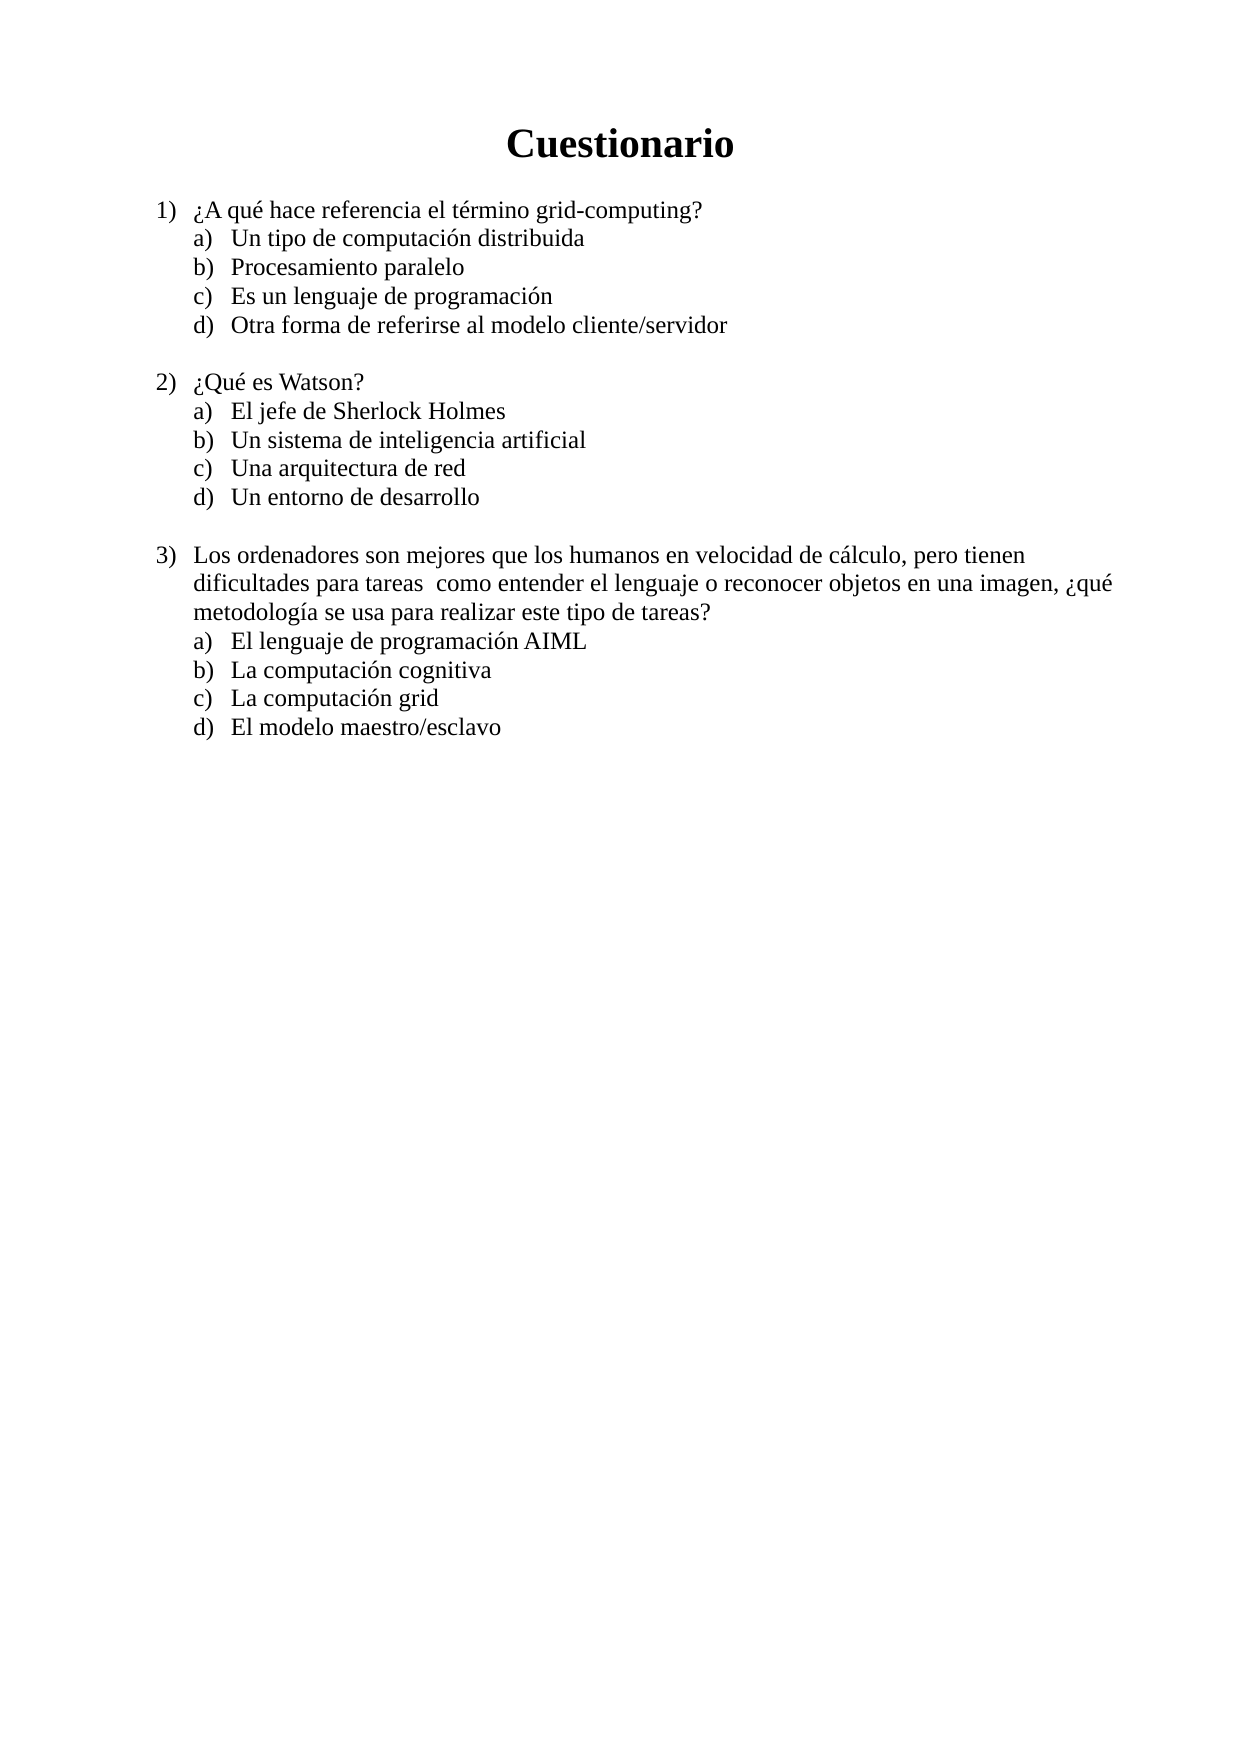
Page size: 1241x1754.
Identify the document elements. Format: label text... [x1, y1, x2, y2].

list Es un lenguaje de programación [193, 281, 1122, 310]
list Procesamiento paralelo [193, 252, 1122, 281]
list ¿Qué es Watson? [156, 367, 1122, 396]
list Un entorno de desarrollo [193, 482, 1122, 511]
list Una arquitectura de red [193, 453, 1122, 482]
list El modelo maestro/esclavo [193, 712, 1122, 741]
list Otra forma de referirse al modelo cliente/servidor [193, 310, 1122, 338]
list El lenguaje de programación AIML [193, 626, 1122, 655]
list Los ordenadores son mejores que los humanos en velocidad de cálculo, pero tienen dificultades para tareas como entender el lenguaje o reconocer objetos en una imagen, ¿qué metodología se usa para realizar este tipo de tareas? [156, 540, 1122, 626]
list El jefe de Sherlock Holmes [193, 396, 1122, 425]
list La computación grid [193, 683, 1122, 712]
text Cuestionario [118, 118, 1122, 166]
list La computación cognitiva [193, 655, 1122, 683]
list ¿A qué hace referencia el término grid-computing? [156, 195, 1122, 223]
list Un sistema de inteligencia artificial [193, 425, 1122, 453]
list Un tipo de computación distribuida [193, 223, 1122, 252]
